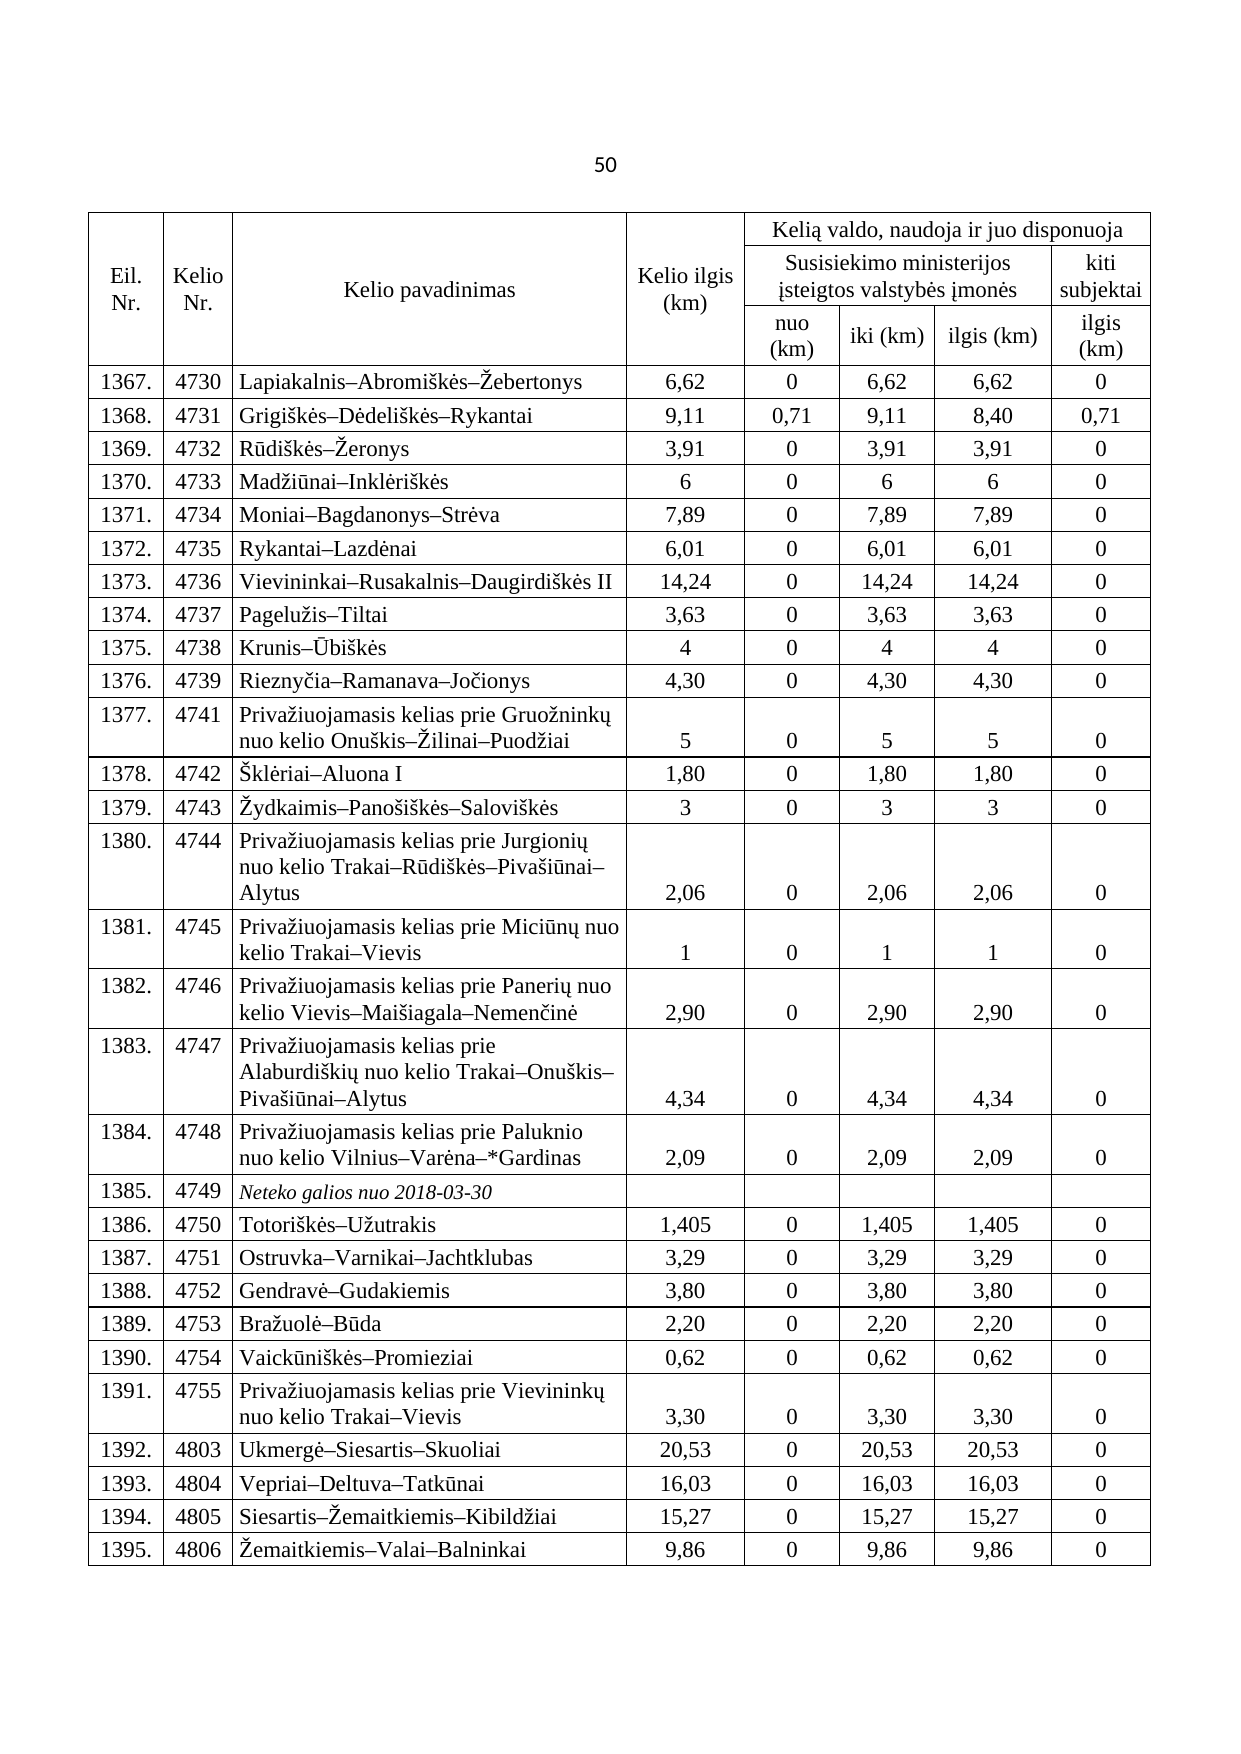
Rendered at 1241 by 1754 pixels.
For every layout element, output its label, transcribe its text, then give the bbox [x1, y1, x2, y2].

table_cell nuo (km) [745, 306, 839, 364]
table_cell 4743 [164, 791, 232, 823]
table_cell Žemaitkiemis–Valai–Balninkai [233, 1533, 626, 1565]
table_cell 1392. [89, 1434, 163, 1466]
table_cell 0 [1052, 824, 1150, 909]
table_cell 1378. [89, 758, 163, 789]
table_cell 1368. [89, 399, 163, 431]
table_cell 0 [1052, 1029, 1150, 1114]
table_cell 2,09 [840, 1115, 934, 1173]
table_cell 8,40 [935, 399, 1051, 431]
table_cell ilgis (km) [935, 306, 1051, 364]
table_cell 2,09 [627, 1115, 744, 1173]
table_cell 4753 [164, 1308, 232, 1339]
table_cell 4736 [164, 565, 232, 597]
table_cell Totoriškės–Užutrakis [233, 1208, 626, 1240]
table_cell 5 [627, 698, 744, 756]
table_cell Susisiekimo ministerijos įsteigtos valstybės įmonės [745, 246, 1051, 305]
table_cell Bražuolė–Būda [233, 1308, 626, 1339]
table_cell 3,63 [840, 598, 934, 630]
table_cell 0 [1052, 1241, 1150, 1273]
table_cell Privažiuojamasis kelias prie Miciūnų nuo kelio Trakai–Vievis [233, 910, 626, 968]
table_cell 1375. [89, 631, 163, 663]
table_cell 4734 [164, 499, 232, 531]
table_cell Ukmergė–Siesartis–Skuoliai [233, 1434, 626, 1466]
table_cell 9,86 [935, 1533, 1051, 1565]
table_cell 1390. [89, 1341, 163, 1373]
table_cell 4731 [164, 399, 232, 431]
table_cell 6 [840, 465, 934, 497]
table_cell 4 [840, 631, 934, 663]
table_cell 6 [627, 465, 744, 497]
table_cell 0 [745, 1341, 839, 1373]
table_cell 6 [935, 465, 1051, 497]
table_cell 4,30 [935, 665, 1051, 697]
table_cell 3,29 [840, 1241, 934, 1273]
table_cell 0 [745, 1374, 839, 1432]
table_cell 1 [935, 910, 1051, 968]
table_cell 3 [627, 791, 744, 823]
table_cell 4737 [164, 598, 232, 630]
table_cell 9,86 [840, 1533, 934, 1565]
table_cell 0 [745, 432, 839, 464]
table_cell 3,91 [840, 432, 934, 464]
table_cell Rūdiškės–Žeronys [233, 432, 626, 464]
table_cell 1369. [89, 432, 163, 464]
table_cell 1391. [89, 1374, 163, 1432]
table_cell 1379. [89, 791, 163, 823]
table_cell 3,80 [840, 1274, 934, 1306]
table_cell 1382. [89, 969, 163, 1028]
table_cell 1,405 [627, 1208, 744, 1240]
table_cell 0 [1052, 432, 1150, 464]
table_cell 9,86 [627, 1533, 744, 1565]
table_cell 1 [840, 910, 934, 968]
table_cell 1389. [89, 1308, 163, 1339]
table_cell 4806 [164, 1533, 232, 1565]
table_cell 0 [1052, 366, 1150, 398]
table_cell 3,80 [627, 1274, 744, 1306]
table_cell ilgis (km) [1052, 306, 1150, 364]
table_cell Ostruvka–Varnikai–Jachtklubas [233, 1241, 626, 1273]
table_cell 0 [745, 1208, 839, 1240]
table_cell 0 [745, 465, 839, 497]
table_cell 0 [1052, 969, 1150, 1028]
table_cell 4,34 [840, 1029, 934, 1114]
table_cell Vaickūniškės–Promieziai [233, 1341, 626, 1373]
table_cell 0 [745, 499, 839, 531]
table_cell 1,80 [935, 758, 1051, 789]
table_cell 1 [627, 910, 744, 968]
table_cell Grigiškės–Dėdeliškės–Rykantai [233, 399, 626, 431]
table_cell 15,27 [840, 1500, 934, 1532]
table_cell 4739 [164, 665, 232, 697]
table_cell 2,90 [935, 969, 1051, 1028]
table_cell 1374. [89, 598, 163, 630]
table_cell Privažiuojamasis kelias prie Vievininkų nuo kelio Trakai–Vievis [233, 1374, 626, 1432]
table_cell 1377. [89, 698, 163, 756]
table_cell 1367. [89, 366, 163, 398]
table_cell 1386. [89, 1208, 163, 1240]
table_cell 4,34 [627, 1029, 744, 1114]
table_cell Rykantai–Lazdėnai [233, 532, 626, 564]
table_cell 0 [1052, 499, 1150, 531]
table_cell 4748 [164, 1115, 232, 1173]
table_cell 6,01 [935, 532, 1051, 564]
table_cell 1388. [89, 1274, 163, 1306]
table_cell 6,62 [840, 366, 934, 398]
table_cell 2,90 [840, 969, 934, 1028]
table_cell [935, 1175, 1051, 1207]
table_cell 16,03 [935, 1467, 1051, 1499]
table_cell 0 [745, 1274, 839, 1306]
table_cell 0 [1052, 1115, 1150, 1173]
table_cell 3 [935, 791, 1051, 823]
table_cell 2,20 [627, 1308, 744, 1339]
table_cell 4733 [164, 465, 232, 497]
table_cell 20,53 [935, 1434, 1051, 1466]
table_cell 0 [1052, 1500, 1150, 1532]
table_cell 4 [627, 631, 744, 663]
table_cell 4804 [164, 1467, 232, 1499]
table_cell 2,06 [627, 824, 744, 909]
table_cell Žydkaimis–Panošiškės–Saloviškės [233, 791, 626, 823]
table_cell 4741 [164, 698, 232, 756]
table_cell 3,30 [840, 1374, 934, 1432]
table_cell 4742 [164, 758, 232, 789]
table_cell 1,80 [627, 758, 744, 789]
table_cell 0 [1052, 758, 1150, 789]
table_cell 4 [935, 631, 1051, 663]
table_cell 4749 [164, 1175, 232, 1207]
table_cell 4750 [164, 1208, 232, 1240]
table_cell 20,53 [840, 1434, 934, 1466]
table_cell 0 [745, 665, 839, 697]
table_cell 1371. [89, 499, 163, 531]
table_cell 9,11 [840, 399, 934, 431]
table_cell 0 [745, 824, 839, 909]
table_cell 1393. [89, 1467, 163, 1499]
table_cell 0 [745, 791, 839, 823]
table_cell Gendravė–Gudakiemis [233, 1274, 626, 1306]
table_cell 3,91 [935, 432, 1051, 464]
table_header Kelio pavadinimas [233, 213, 626, 364]
table_cell 1395. [89, 1533, 163, 1565]
table_cell 6,62 [935, 366, 1051, 398]
table_cell 7,89 [935, 499, 1051, 531]
table_cell Madžiūnai–Inklėriškės [233, 465, 626, 497]
table_cell Privažiuojamasis kelias prie Jurgionių nuo kelio Trakai–Rūdiškės–Pivašiūnai–Alytus [233, 824, 626, 909]
table_cell 0 [1052, 1274, 1150, 1306]
table_cell Privažiuojamasis kelias prie Alaburdiškių nuo kelio Trakai–Onuškis–Pivašiūnai–Alytus [233, 1029, 626, 1114]
table_cell 4747 [164, 1029, 232, 1114]
table_cell 1387. [89, 1241, 163, 1273]
table_cell 0 [1052, 631, 1150, 663]
table_cell 4754 [164, 1341, 232, 1373]
table_cell Privažiuojamasis kelias prie Gruožninkų nuo kelio Onuškis–Žilinai–Puodžiai [233, 698, 626, 756]
table_cell [1052, 1175, 1150, 1207]
table_cell 0 [1052, 598, 1150, 630]
table_cell 0 [745, 565, 839, 597]
table_cell 4803 [164, 1434, 232, 1466]
table_cell 1394. [89, 1500, 163, 1532]
table_cell 0 [1052, 665, 1150, 697]
table_cell 3,29 [627, 1241, 744, 1273]
table_cell 3 [840, 791, 934, 823]
table_cell [840, 1175, 934, 1207]
table_cell iki (km) [840, 306, 934, 364]
table_cell 0 [745, 366, 839, 398]
table_cell 0 [1052, 698, 1150, 756]
table_cell 3,80 [935, 1274, 1051, 1306]
table_cell Lapiakalnis–Abromiškės–Žebertonys [233, 366, 626, 398]
table_cell 0 [745, 532, 839, 564]
table_cell 1,405 [935, 1208, 1051, 1240]
table_cell 0 [1052, 1308, 1150, 1339]
table_cell 0 [745, 698, 839, 756]
table_cell 0,62 [840, 1341, 934, 1373]
table_cell 3,63 [627, 598, 744, 630]
table_cell 0 [745, 1029, 839, 1114]
table_cell 14,24 [627, 565, 744, 597]
table_cell 2,06 [840, 824, 934, 909]
table_cell 15,27 [627, 1500, 744, 1532]
table_cell 0 [745, 1241, 839, 1273]
table_cell 0 [1052, 532, 1150, 564]
table_cell 4735 [164, 532, 232, 564]
table_cell 4755 [164, 1374, 232, 1432]
table_cell 4752 [164, 1274, 232, 1306]
table_cell Neteko galios nuo 2018-03-30 [233, 1175, 626, 1207]
table_cell 0 [1052, 910, 1150, 968]
table_cell 7,89 [627, 499, 744, 531]
table_cell 3,91 [627, 432, 744, 464]
table_cell Vepriai–Deltuva–Tatkūnai [233, 1467, 626, 1499]
table_cell 0 [745, 1533, 839, 1565]
table_cell 15,27 [935, 1500, 1051, 1532]
table_cell Moniai–Bagdanonys–Strėva [233, 499, 626, 531]
table_cell 0,62 [935, 1341, 1051, 1373]
table_cell 16,03 [840, 1467, 934, 1499]
table_header Kelio Nr. [164, 213, 232, 364]
table_cell 0 [745, 1434, 839, 1466]
table_cell 4,30 [840, 665, 934, 697]
table_cell 5 [935, 698, 1051, 756]
table_cell 4,30 [627, 665, 744, 697]
table_cell 4744 [164, 824, 232, 909]
table_cell 1380. [89, 824, 163, 909]
table_cell 0 [1052, 1208, 1150, 1240]
table_cell 7,89 [840, 499, 934, 531]
table_cell 1373. [89, 565, 163, 597]
table_cell 1,405 [840, 1208, 934, 1240]
table_cell 14,24 [840, 565, 934, 597]
table_cell 2,90 [627, 969, 744, 1028]
table_cell 0 [745, 631, 839, 663]
table_cell Privažiuojamasis kelias prie Paluknio nuo kelio Vilnius–Varėna–*Gardinas [233, 1115, 626, 1173]
table_cell 0 [1052, 1467, 1150, 1499]
table_cell 4,34 [935, 1029, 1051, 1114]
table_cell Vievininkai–Rusakalnis–Daugirdiškės II [233, 565, 626, 597]
table_cell 0 [1052, 465, 1150, 497]
table_cell 0 [1052, 1434, 1150, 1466]
table_cell 3,30 [935, 1374, 1051, 1432]
table_cell 0 [745, 1308, 839, 1339]
table_cell 6,62 [627, 366, 744, 398]
table_cell 1,80 [840, 758, 934, 789]
table_cell 0 [745, 758, 839, 789]
table_cell 1383. [89, 1029, 163, 1114]
table_cell 4751 [164, 1241, 232, 1273]
table_cell 0,71 [745, 399, 839, 431]
table_cell 4730 [164, 366, 232, 398]
table_cell 0 [745, 1115, 839, 1173]
table_header Eil. Nr. [89, 213, 163, 364]
table_cell 1381. [89, 910, 163, 968]
table_header Kelią valdo, naudoja ir juo disponuoja [745, 213, 1150, 245]
table_cell 2,09 [935, 1115, 1051, 1173]
table_cell 2,20 [935, 1308, 1051, 1339]
table_cell [745, 1175, 839, 1207]
table_cell Rieznyčia–Ramanava–Jočionys [233, 665, 626, 697]
table_cell 1384. [89, 1115, 163, 1173]
table_cell 0 [745, 969, 839, 1028]
table_cell 16,03 [627, 1467, 744, 1499]
table_cell 2,06 [935, 824, 1051, 909]
table_cell Privažiuojamasis kelias prie Panerių nuo kelio Vievis–Maišiagala–Nemenčinė [233, 969, 626, 1028]
table_cell Krunis–Ūbiškės [233, 631, 626, 663]
table_cell 9,11 [627, 399, 744, 431]
table_cell 0 [745, 598, 839, 630]
table_cell [627, 1175, 744, 1207]
table_cell 4745 [164, 910, 232, 968]
table_cell 6,01 [840, 532, 934, 564]
table_cell 4746 [164, 969, 232, 1028]
table_cell 0 [745, 910, 839, 968]
table_cell 0 [745, 1500, 839, 1532]
table_header Kelio ilgis (km) [627, 213, 744, 364]
table_cell Pagelužis–Tiltai [233, 598, 626, 630]
table_cell 6,01 [627, 532, 744, 564]
table_cell 0 [1052, 1374, 1150, 1432]
table_cell 14,24 [935, 565, 1051, 597]
table_cell 0 [1052, 791, 1150, 823]
table_cell 3,30 [627, 1374, 744, 1432]
table_cell 4738 [164, 631, 232, 663]
table_cell kiti subjektai [1052, 246, 1150, 305]
table_cell 5 [840, 698, 934, 756]
table_cell Siesartis–Žemaitkiemis–Kibildžiai [233, 1500, 626, 1532]
table_cell 1372. [89, 532, 163, 564]
table_cell 0 [1052, 565, 1150, 597]
table_cell 1376. [89, 665, 163, 697]
table_cell 0,62 [627, 1341, 744, 1373]
table_cell 2,20 [840, 1308, 934, 1339]
table_cell 0 [1052, 1341, 1150, 1373]
table_cell 4805 [164, 1500, 232, 1532]
table_cell 0,71 [1052, 399, 1150, 431]
table_cell 3,63 [935, 598, 1051, 630]
table_cell 1385. [89, 1175, 163, 1207]
table_cell 0 [1052, 1533, 1150, 1565]
table_cell 0 [745, 1467, 839, 1499]
table_cell 3,29 [935, 1241, 1051, 1273]
table_cell Šklėriai–Aluona I [233, 758, 626, 789]
table_cell 20,53 [627, 1434, 744, 1466]
table_cell 1370. [89, 465, 163, 497]
table_cell 4732 [164, 432, 232, 464]
